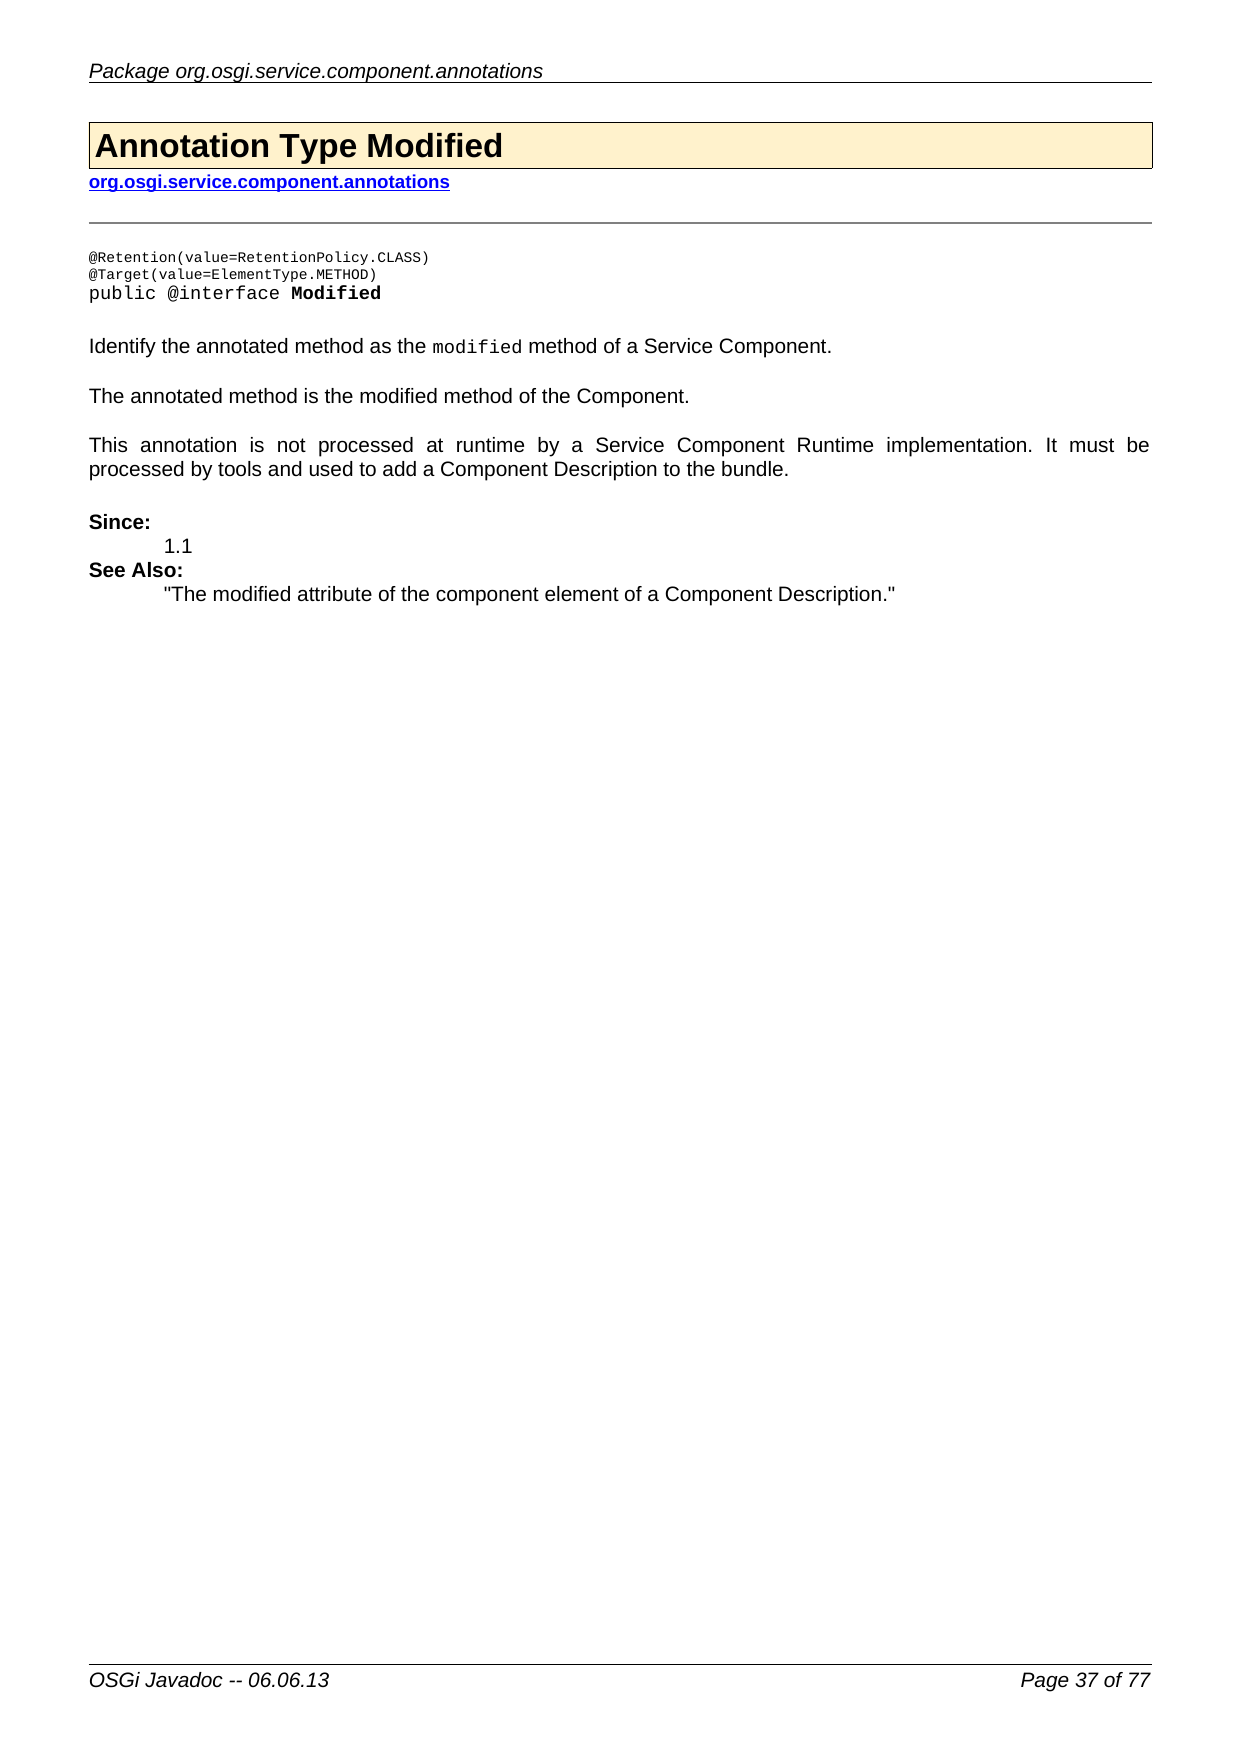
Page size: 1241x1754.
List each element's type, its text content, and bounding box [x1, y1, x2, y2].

text 1.1 [163, 534, 1152, 558]
subtitle Annotation Type Modified [90, 123, 1152, 168]
text Identify the annotated method as the modified method of a Service Component. [88, 334, 1152, 359]
text "The modified attribute of the component element of a Component Description." [163, 582, 1152, 606]
text The annotated method is the modified method of the Component. [88, 384, 1152, 408]
text org.osgi.service.component.annotations [88, 171, 1152, 193]
text Since: [88, 510, 1152, 534]
text This annotation is not processed at runtime by a Service Component Runtime implementation. It must be processed by tools and used to add a Component Description to the bundle. [88, 433, 1152, 481]
text See Also: [88, 558, 1152, 582]
text @Retention(value=RetentionPolicy.CLASS) @Target(value=ElementType.METHOD) public @interface Modified [88, 250, 1152, 305]
